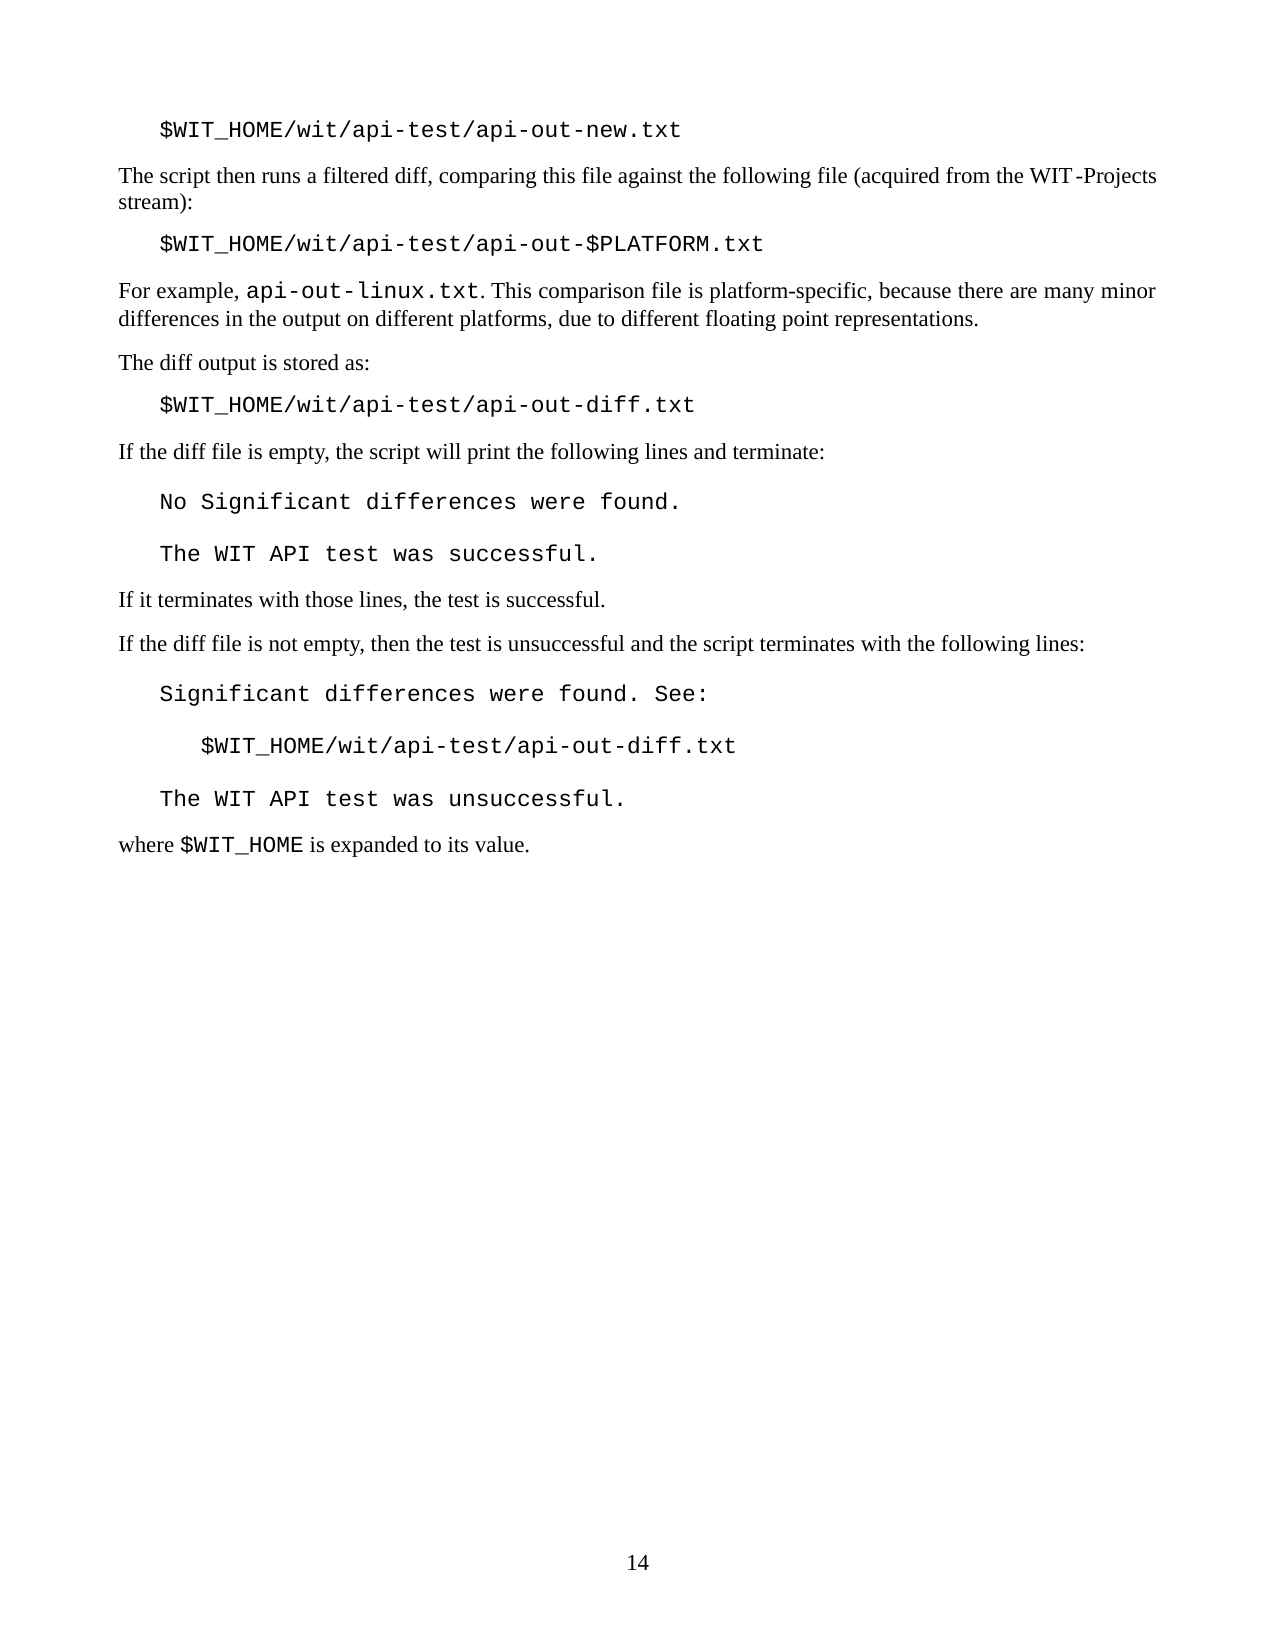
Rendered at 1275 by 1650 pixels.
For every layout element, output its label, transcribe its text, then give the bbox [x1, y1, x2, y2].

text The diff output is stored as: [118, 349, 1157, 376]
text $WIT_HOME/wit/api-test/api-out-new.txt [118, 118, 1157, 144]
text The WIT API test was unsuccessful. [118, 787, 1157, 813]
text where $WIT_HOME is expanded to its value. [118, 831, 1157, 859]
text Significant differences were found. See: [118, 682, 1157, 708]
text The WIT API test was successful. [118, 542, 1157, 568]
text If the diff file is not empty, then the test is unsuccessful and the script terminates with the following lines: [118, 630, 1157, 657]
text $WIT_HOME/wit/api-test/api-out-$PLATFORM.txt [118, 233, 1157, 259]
text For example, api-out-linux.txt. This comparison file is platform-specific, because there are many minor differences in the output on different platforms, due to different floating point representations. [118, 277, 1157, 331]
text If the diff file is empty, the script will print the following lines and terminate: [118, 438, 1157, 464]
text No Significant differences were found. [118, 490, 1157, 516]
text $WIT_HOME/wit/api-test/api-out-diff.txt [118, 394, 1157, 420]
text If it terminates with those lines, the test is successful. [118, 586, 1157, 612]
text The script then runs a filtered diff, comparing this file against the following file (acquired from the WIT‑Projects stream): [118, 162, 1157, 215]
text $WIT_HOME/wit/api-test/api-out-diff.txt [118, 735, 1157, 761]
